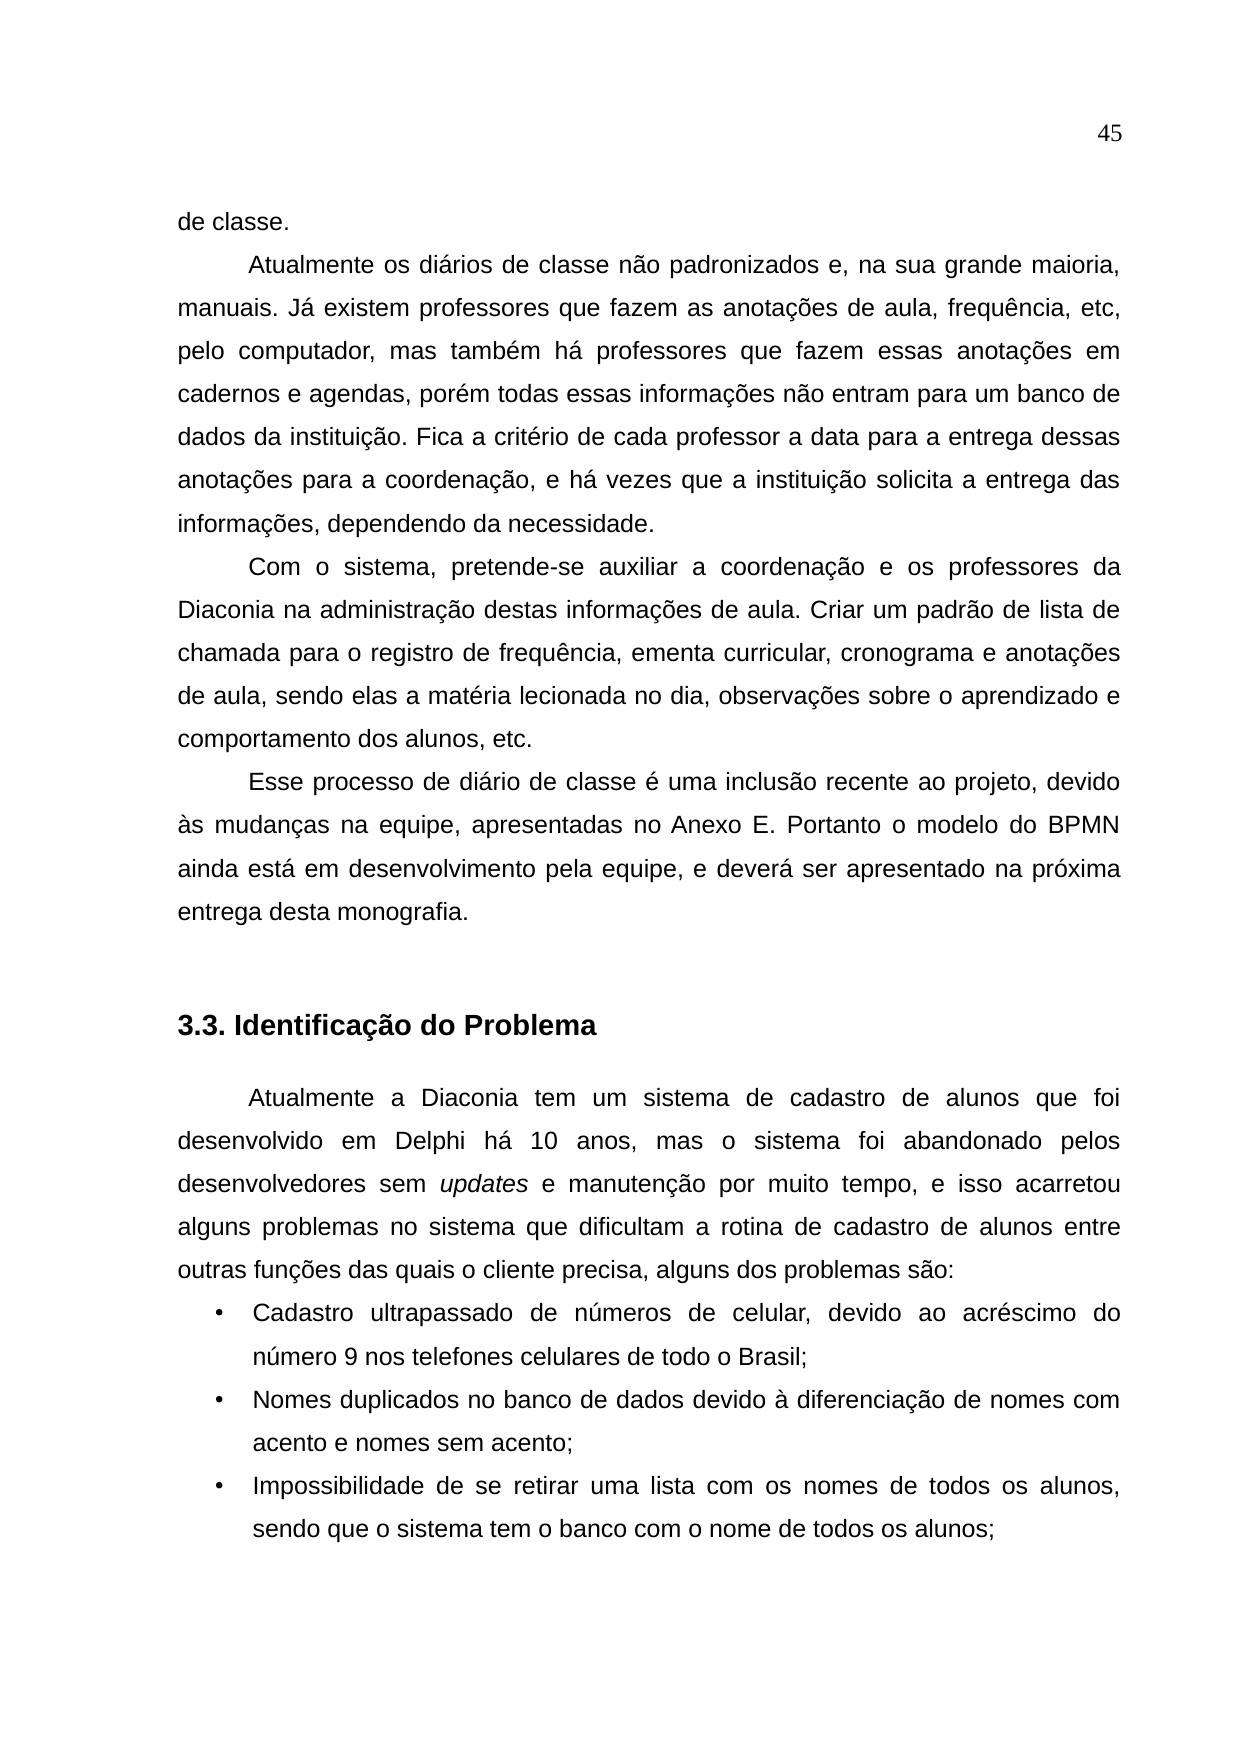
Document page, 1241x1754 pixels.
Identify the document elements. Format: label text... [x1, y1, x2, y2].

text Atualmente a Diaconia tem um sistema de cadastro de alunos que foi desenvolvido em Delphi há 10 anos, mas o sistema foi abandonado pelos desenvolvedores sem updates e manutenção por muito tempo, e isso acarretou alguns problemas no sistema que dificultam a rotina de cadastro de alunos entre outras funções das quais o cliente precisa, alguns dos problemas são: [177, 1083, 1122, 1284]
subtitle 3.3. Identificação do Problema [177, 1008, 1122, 1041]
text Esse processo de diário de classe é uma inclusão recente ao projeto, devido às mudanças na equipe, apresentadas no Anexo E. Portanto o modelo do BPMN ainda está em desenvolvimento pela equipe, e deverá ser apresentado na próxima entrega desta monografia. [177, 767, 1122, 925]
text Com o sistema, pretende-se auxiliar a coordenação e os professores da Diaconia na administração destas informações de aula. Criar um padrão de lista de chamada para o registro de frequência, ementa curricular, cronograma e anotações de aula, sendo elas a matéria lecionada no dia, observações sobre o aprendizado e comportamento dos alunos, etc. [177, 552, 1122, 753]
text de classe. [177, 207, 1122, 235]
list Cadastro ultrapassado de números de celular, devido ao acréscimo do número 9 nos telefones celulares de todo o Brasil; [215, 1298, 1122, 1370]
text Atualmente os diários de classe não padronizados e, na sua grande maioria, manuais. Já existem professores que fazem as anotações de aula, frequência, etc, pelo computador, mas também há professores que fazem essas anotações em cadernos e agendas, porém todas essas informações não entram para um banco de dados da instituição. Fica a critério de cada professor a data para a entrega dessas anotações para a coordenação, e há vezes que a instituição solicita a entrega das informações, dependendo da necessidade. [177, 250, 1122, 537]
list Impossibilidade de se retirar uma lista com os nomes de todos os alunos, sendo que o sistema tem o banco com o nome de todos os alunos; [215, 1471, 1122, 1543]
list Nomes duplicados no banco de dados devido à diferenciação de nomes com acento e nomes sem acento; [215, 1385, 1122, 1457]
